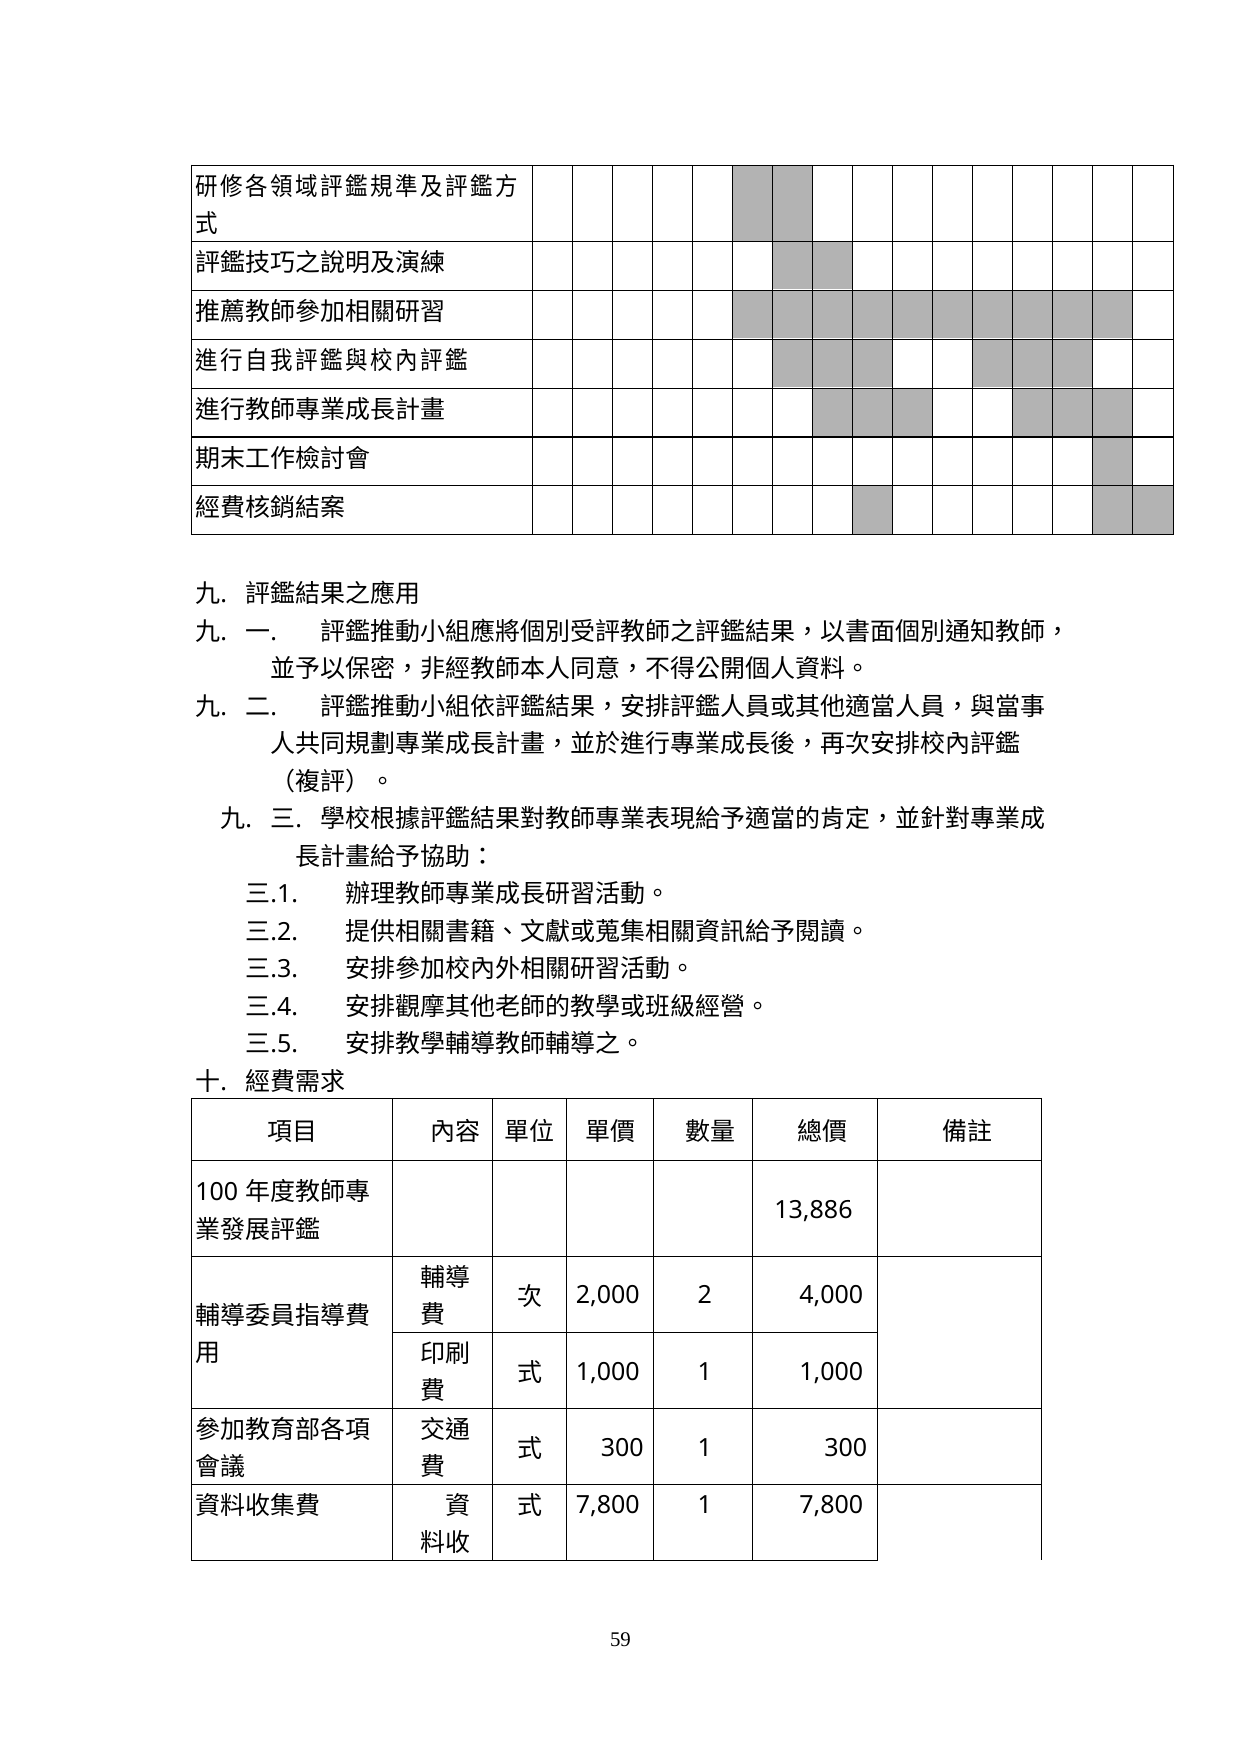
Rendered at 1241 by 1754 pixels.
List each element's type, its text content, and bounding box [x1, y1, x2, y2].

table_cell [693, 389, 732, 436]
table_cell [1093, 486, 1132, 534]
table_cell [813, 389, 852, 436]
table_cell [653, 242, 692, 289]
table_cell [1013, 340, 1052, 387]
table_cell 進行教師專業成長計畫 [192, 389, 532, 436]
table_cell [893, 340, 932, 387]
table_header 單價 [567, 1099, 653, 1160]
table_cell 資料收 [393, 1485, 492, 1560]
table_cell [533, 291, 572, 338]
list 評鑑推動小組應將個別受評教師之評鑑結果，以書面個別通知教師，並予以保密，非經教師本人同意，不得公開個人資料。 [195, 610, 1045, 685]
table_cell [733, 389, 772, 436]
table_cell [1093, 389, 1132, 436]
list 評鑑結果之應用 [195, 573, 1045, 610]
table_cell [853, 389, 892, 436]
table_cell [813, 166, 852, 241]
table_cell [613, 389, 652, 436]
table_cell [813, 291, 852, 338]
table_cell [813, 438, 852, 485]
list 安排教學輔導教師輔導之。 [245, 1023, 1045, 1060]
table_cell [773, 486, 812, 534]
table_cell [493, 1161, 566, 1256]
table_header 備註 [878, 1099, 1041, 1160]
table_cell [973, 389, 1012, 436]
table_cell [693, 291, 732, 338]
list 提供相關書籍、文獻或蒐集相關資訊給予閱讀。 [245, 910, 1045, 948]
table_cell [813, 486, 852, 534]
table_cell [733, 291, 772, 338]
table_cell [573, 291, 612, 338]
table_cell [733, 340, 772, 387]
table_cell [933, 486, 972, 534]
table_cell [693, 166, 732, 241]
table_cell [573, 166, 612, 241]
table_cell [933, 291, 972, 338]
table_cell [533, 340, 572, 387]
table_cell 100年度教師專業發展評鑑 [192, 1161, 392, 1256]
table_cell [1013, 291, 1052, 338]
list 經費需求 [195, 1060, 1045, 1098]
table_cell 印刷費 [393, 1333, 492, 1408]
table_cell [653, 438, 692, 485]
table_cell 13,886 [753, 1161, 877, 1256]
table_cell 7,800 [567, 1485, 653, 1560]
table_cell [1133, 166, 1173, 241]
table_cell [693, 486, 732, 534]
table_cell [1133, 389, 1173, 436]
table_cell [853, 166, 892, 241]
list 辦理教師專業成長研習活動。 [245, 873, 1045, 910]
table_cell [693, 340, 732, 387]
table_header 項目 [192, 1099, 392, 1160]
table_header 數量 [654, 1099, 752, 1160]
table_cell [973, 242, 1012, 289]
table_cell [613, 486, 652, 534]
table_cell 輔導費 [393, 1257, 492, 1332]
table_cell 資料收集費 [192, 1485, 392, 1560]
table_cell [853, 242, 892, 289]
table_cell [773, 438, 812, 485]
table_cell 2,000 [567, 1257, 653, 1332]
table_cell [1013, 486, 1052, 534]
table_cell [1013, 166, 1052, 241]
table_cell [613, 242, 652, 289]
table_cell [567, 1161, 653, 1256]
table_cell [933, 389, 972, 436]
table_cell [613, 340, 652, 387]
table_cell [773, 389, 812, 436]
table_cell 7,800 [753, 1485, 877, 1560]
table_cell 推薦教師參加相關研習 [192, 291, 532, 338]
table_cell [654, 1161, 752, 1256]
table_cell [533, 166, 572, 241]
table_cell 1 [654, 1485, 752, 1560]
table_cell 1,000 [567, 1333, 653, 1408]
table_cell [893, 438, 932, 485]
table_cell [533, 242, 572, 289]
table_cell [533, 438, 572, 485]
table_cell [613, 438, 652, 485]
table_cell [973, 340, 1012, 387]
table_cell [773, 340, 812, 387]
table_cell 300 [753, 1409, 877, 1484]
table_header 單位 [493, 1099, 566, 1160]
table_cell [1133, 291, 1173, 338]
table_cell 1 [654, 1409, 752, 1484]
table_cell [1053, 438, 1092, 485]
table_cell 經費核銷結案 [192, 486, 532, 534]
table_cell 交通費 [393, 1409, 492, 1484]
table_cell 輔導委員指導費用 [192, 1257, 392, 1408]
table_cell [653, 166, 692, 241]
list 安排參加校內外相關研習活動。 [245, 948, 1045, 985]
table_cell [573, 340, 612, 387]
table_cell [1013, 389, 1052, 436]
table_cell [1133, 242, 1173, 289]
table_cell 研修各領域評鑑規準及評鑑方式 [192, 166, 532, 241]
table_cell [1053, 242, 1092, 289]
table_cell [533, 486, 572, 534]
table_cell [693, 242, 732, 289]
table_cell [733, 242, 772, 289]
table_cell [533, 389, 572, 436]
table_cell 評鑑技巧之說明及演練 [192, 242, 532, 289]
table_cell [973, 438, 1012, 485]
table_cell 期末工作檢討會 [192, 438, 532, 485]
table_cell [1053, 486, 1092, 534]
table_cell 4,000 [753, 1257, 877, 1332]
table_cell [1013, 242, 1052, 289]
list 安排觀摩其他老師的教學或班級經營。 [245, 985, 1045, 1023]
table_cell [613, 166, 652, 241]
table_cell [973, 486, 1012, 534]
table_cell [773, 242, 812, 289]
table_cell [933, 438, 972, 485]
table_cell [1053, 389, 1092, 436]
table_cell [733, 486, 772, 534]
list 學校根據評鑑結果對教師專業表現給予適當的肯定，並針對專業成長計畫給予協助： [220, 798, 1045, 873]
table_cell [853, 486, 892, 534]
table_cell [893, 291, 932, 338]
table_cell 參加教育部各項會議 [192, 1409, 392, 1484]
table_cell [1093, 438, 1132, 485]
table_cell [693, 438, 732, 485]
table_cell [853, 340, 892, 387]
table_cell [653, 291, 692, 338]
table_cell [853, 438, 892, 485]
table_cell [878, 1485, 1041, 1560]
table_cell 300 [567, 1409, 653, 1484]
table_cell [1093, 242, 1132, 289]
table_cell [1093, 291, 1132, 338]
table_header 總價 [753, 1099, 877, 1160]
table_cell [1133, 340, 1173, 387]
table_cell [653, 486, 692, 534]
table_cell [1133, 438, 1173, 485]
table_cell [1053, 340, 1092, 387]
table_cell [878, 1257, 1041, 1408]
table_cell [393, 1161, 492, 1256]
table_cell [878, 1409, 1041, 1484]
table_cell [1013, 438, 1052, 485]
table_cell [893, 166, 932, 241]
table_cell [733, 166, 772, 241]
table_cell [1093, 340, 1132, 387]
table_cell [573, 389, 612, 436]
table_cell [878, 1161, 1041, 1256]
table_cell 式 [493, 1409, 566, 1484]
table_cell 進行自我評鑑與校內評鑑 [192, 340, 532, 387]
table_cell [1053, 166, 1092, 241]
table_cell [1093, 166, 1132, 241]
table_cell [773, 291, 812, 338]
table_cell [973, 291, 1012, 338]
table_cell [573, 438, 612, 485]
table_cell [1133, 486, 1173, 534]
table_cell [573, 242, 612, 289]
table_cell [933, 340, 972, 387]
table_cell 1,000 [753, 1333, 877, 1408]
table_cell [613, 291, 652, 338]
table_cell [933, 242, 972, 289]
table_cell 式 [493, 1485, 566, 1560]
table_cell [933, 166, 972, 241]
table_cell [573, 486, 612, 534]
table_cell [893, 486, 932, 534]
table_cell [973, 166, 1012, 241]
table_cell [653, 389, 692, 436]
table_cell 式 [493, 1333, 566, 1408]
table_cell 次 [493, 1257, 566, 1332]
table_cell [773, 166, 812, 241]
table_header 內容 [393, 1099, 492, 1160]
table_cell [893, 389, 932, 436]
table_cell [1053, 291, 1092, 338]
table_cell [853, 291, 892, 338]
table_cell 1 [654, 1333, 752, 1408]
table_cell [813, 340, 852, 387]
table_cell [653, 340, 692, 387]
list 評鑑推動小組依評鑑結果，安排評鑑人員或其他適當人員，與當事人共同規劃專業成長計畫，並於進行專業成長後，再次安排校內評鑑（複評）。 [195, 685, 1045, 798]
table_cell [733, 438, 772, 485]
table_cell [893, 242, 932, 289]
table_cell 2 [654, 1257, 752, 1332]
table_cell [813, 242, 852, 289]
